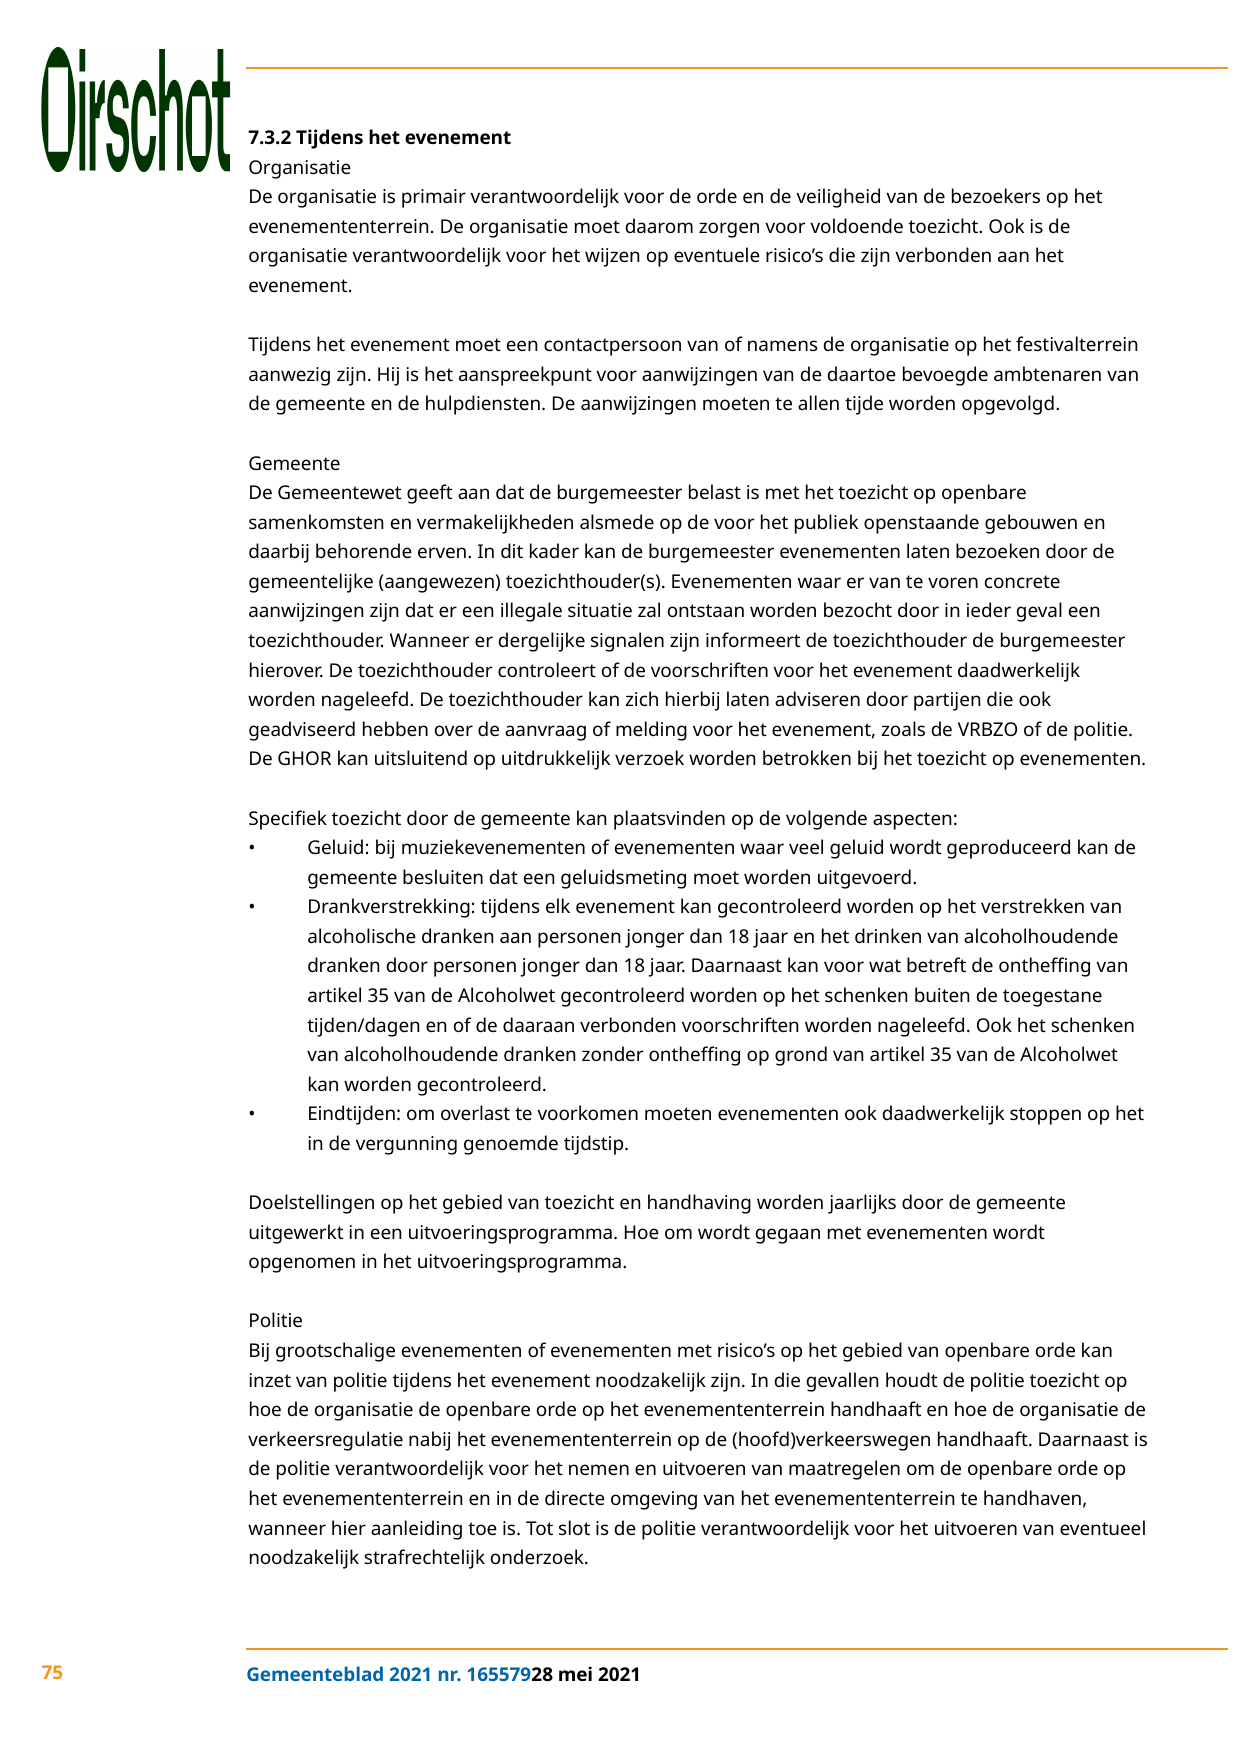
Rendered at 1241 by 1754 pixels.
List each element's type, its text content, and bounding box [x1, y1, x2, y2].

text Tijdens het evenement moet een contactpersoon van of namens de organisatie op het festivalterrein aanwezig zijn. Hij is het aanspreekpunt voor aanwijzingen van de daartoe bevoegde ambtenaren van de gemeente en de hulpdiensten. De aanwijzingen moeten te allen tijde worden opgevolgd. [248, 331, 1152, 416]
text Specifiek toezicht door de gemeente kan plaatsvinden op de volgende aspecten: [248, 805, 1152, 831]
text De Gemeentewet geeft aan dat de burgemeester belast is met het toezicht op openbare samenkomsten en vermakelijkheden alsmede op de voor het publiek openstaande gebouwen en daarbij behorende erven. In dit kader kan de burgemeester evenementen laten bezoeken door de gemeentelijke (aangewezen) toezichthouder(s). Evenementen waar er van te voren concrete aanwijzingen zijn dat er een illegale situatie zal ontstaan worden bezocht door in ieder geval een toezichthouder. Wanneer er dergelijke signalen zijn informeert de toezichthouder de burgemeester hierover. De toezichthouder controleert of de voorschriften voor het evenement daadwerkelijk worden nageleefd. De toezichthouder kan zich hierbij laten adviseren door partijen die ook geadviseerd hebben over de aanvraag of melding voor het evenement, zoals de VRBZO of de politie. De GHOR kan uitsluitend op uitdrukkelijk verzoek worden betrokken bij het toezicht op evenementen. [248, 479, 1152, 771]
picture [41, 47, 231, 172]
text Bij grootschalige evenementen of evenementen met risico’s op het gebied van openbare orde kan inzet van politie tijdens het evenement noodzakelijk zijn. In die gevallen houdt de politie toezicht op hoe de organisatie de openbare orde op het evenemententerrein handhaaft en hoe de organisatie de verkeersregulatie nabij het evenemententerrein op de (hoofd)verkeerswegen handhaaft. Daarnaast is de politie verantwoordelijk voor het nemen en uitvoeren van maatregelen om de openbare orde op het evenemententerrein en in de directe omgeving van het evenemententerrein te handhaven, wanneer hier aanleiding toe is. Tot slot is de politie verantwoordelijk voor het uitvoeren van eventueel noodzakelijk strafrechtelijk onderzoek. [248, 1337, 1152, 1570]
list Eindtijden: om overlast te voorkomen moeten evenementen ook daadwerkelijk stoppen op het in de vergunning genoemde tijdstip. [248, 1101, 1152, 1156]
text 7.3.2 Tijdens het evenement [248, 124, 1152, 150]
list Geluid: bij muziekevenementen of evenementen waar veel geluid wordt geproduceerd kan de gemeente besluiten dat een geluidsmeting moet worden uitgevoerd. [248, 834, 1152, 890]
text Gemeente [248, 450, 1152, 476]
text Politie [248, 1308, 1152, 1333]
text Doelstellingen op het gebied van toezicht en handhaving worden jaarlijks door de gemeente uitgewerkt in een uitvoeringsprogramma. Hoe om wordt gegaan met evenementen wordt opgenomen in het uitvoeringsprogramma. [248, 1189, 1152, 1274]
text De organisatie is primair verantwoordelijk voor de orde en de veiligheid van de bezoekers op het evenemententerrein. De organisatie moet daarom zorgen voor voldoende toezicht. Ook is de organisatie verantwoordelijk voor het wijzen op eventuele risico’s die zijn verbonden aan het evenement. [248, 183, 1152, 298]
text Organisatie [248, 154, 1152, 180]
list Drankverstrekking: tijdens elk evenement kan gecontroleerd worden op het verstrekken van alcoholische dranken aan personen jonger dan 18 jaar en het drinken van alcoholhoudende dranken door personen jonger dan 18 jaar. Daarnaast kan voor wat betreft de ontheffing van artikel 35 van de Alcoholwet gecontroleerd worden op het schenken buiten de toegestane tijden/dagen en of de daaraan verbonden voorschriften worden nageleefd. Ook het schenken van alcoholhoudende dranken zonder ontheffing op grond van artikel 35 van de Alcoholwet kan worden gecontroleerd. [248, 893, 1152, 1097]
